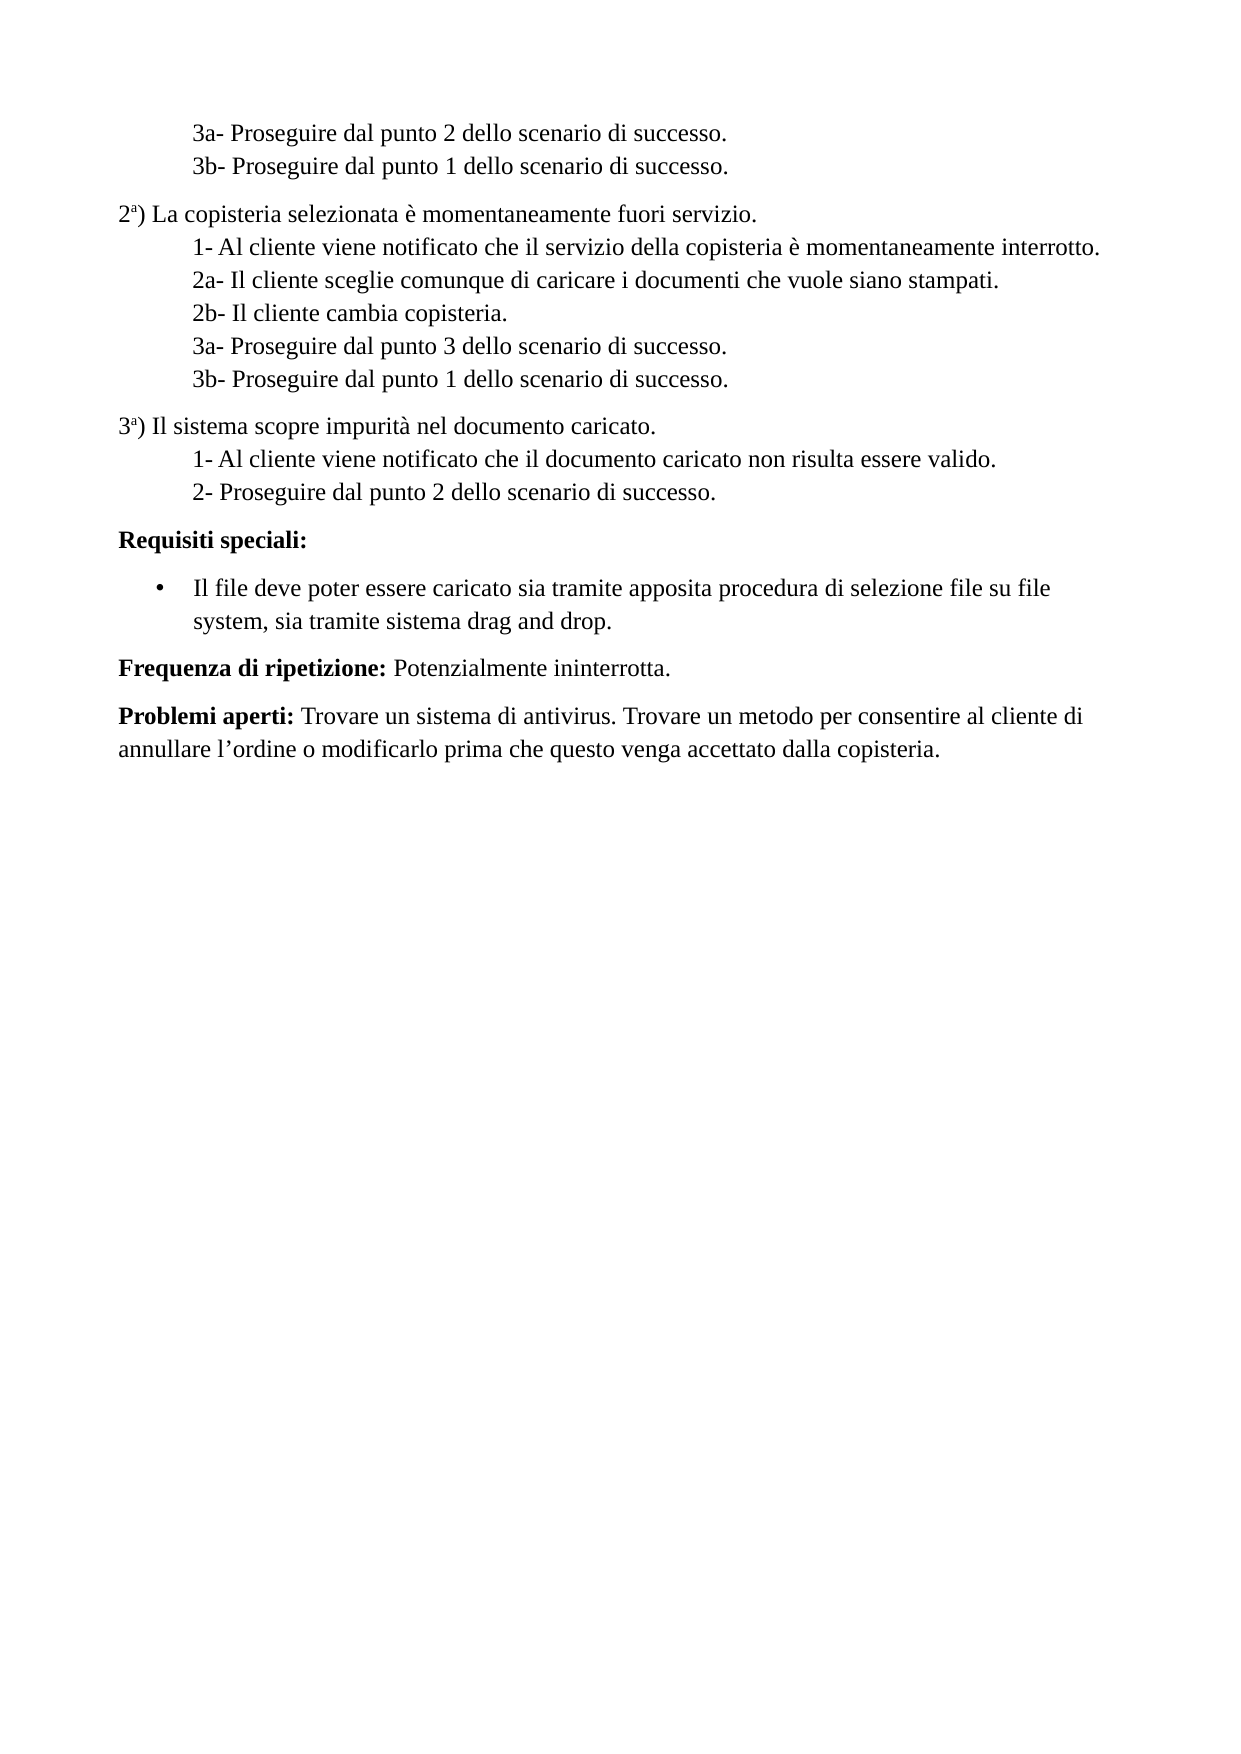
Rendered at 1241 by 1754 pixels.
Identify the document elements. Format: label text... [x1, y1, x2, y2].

list Il file deve poter essere caricato sia tramite apposita procedura di selezione file su file system, sia tramite sistema drag and drop. [156, 573, 1122, 634]
text 2a) La copisteria selezionata è momentaneamente fuori servizio. 1- Al cliente viene notificato che il servizio della copisteria è momentaneamente interrotto. 2a- Il cliente sceglie comunque di caricare i documenti che vuole siano stampati. 2b- Il cliente cambia copisteria. 3a- Proseguire dal punto 3 dello scenario di successo. 3b- Proseguire dal punto 1 dello scenario di successo. [118, 199, 1122, 393]
text Problemi aperti: Trovare un sistema di antivirus. Trovare un metodo per consentire al cliente di annullare l’ordine o modificarlo prima che questo venga accettato dalla copisteria. [118, 701, 1122, 763]
text Frequenza di ripetizione: Potenzialmente ininterrotta. [118, 653, 1122, 682]
text 3a- Proseguire dal punto 2 dello scenario di successo. 3b- Proseguire dal punto 1 dello scenario di successo. [118, 118, 1122, 180]
text 3a) Il sistema scopre impurità nel documento caricato. 1- Al cliente viene notificato che il documento caricato non risulta essere valido. 2- Proseguire dal punto 2 dello scenario di successo. [118, 411, 1122, 506]
text Requisiti speciali: [118, 525, 1122, 554]
